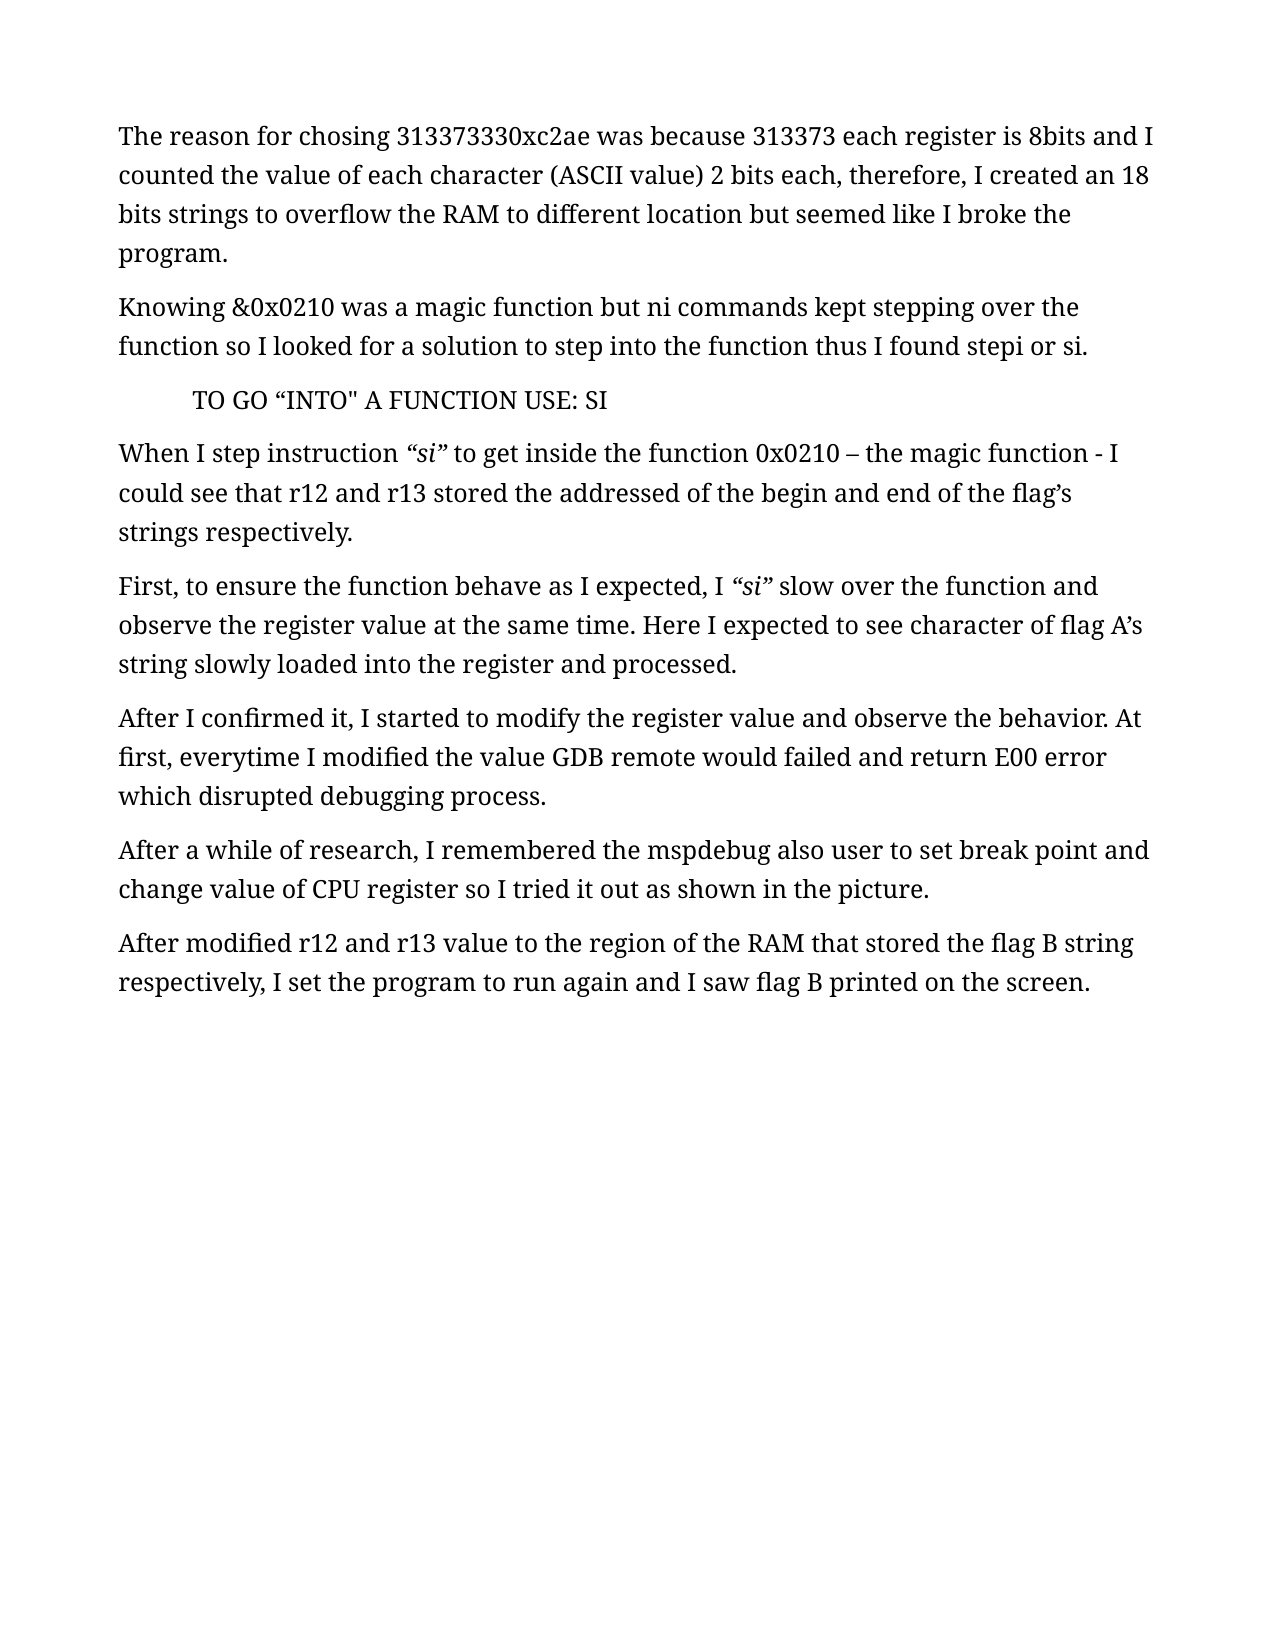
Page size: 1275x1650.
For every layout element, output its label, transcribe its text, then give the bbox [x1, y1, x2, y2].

text Knowing &0x0210 was a magic function but ni commands kept stepping over the function so I looked for a solution to step into the function thus I found stepi or si. [118, 289, 1157, 363]
text First, to ensure the function behave as I expected, I “si” slow over the function and observe the register value at the same time. Here I expected to see character of flag A’s string slowly loaded into the register and processed. [118, 568, 1157, 681]
text The reason for chosing 313373330xc2ae was because 313373 each register is 8bits and I counted the value of each character (ASCII value) 2 bits each, therefore, I created an 18 bits strings to overflow the RAM to different location but seemed like I broke the program. [118, 118, 1157, 270]
text TO GO “INTO" A FUNCTION USE: SI [118, 382, 1157, 416]
text After I confirmed it, I started to modify the register value and observe the behavior. At first, everytime I modified the value GDB remote would failed and return E00 error which disrupted debugging process. [118, 700, 1157, 813]
text After modified r12 and r13 value to the region of the RAM that stored the flag B string respectively, I set the program to run again and I saw flag B printed on the screen. [118, 925, 1157, 998]
text After a while of research, I remembered the mspdebug also user to set break point and change value of CPU register so I tried it out as shown in the picture. [118, 832, 1157, 906]
text When I step instruction “si” to get inside the function 0x0210 – the magic function - I could see that r12 and r13 stored the addressed of the begin and end of the flag’s strings respectively. [118, 436, 1157, 548]
